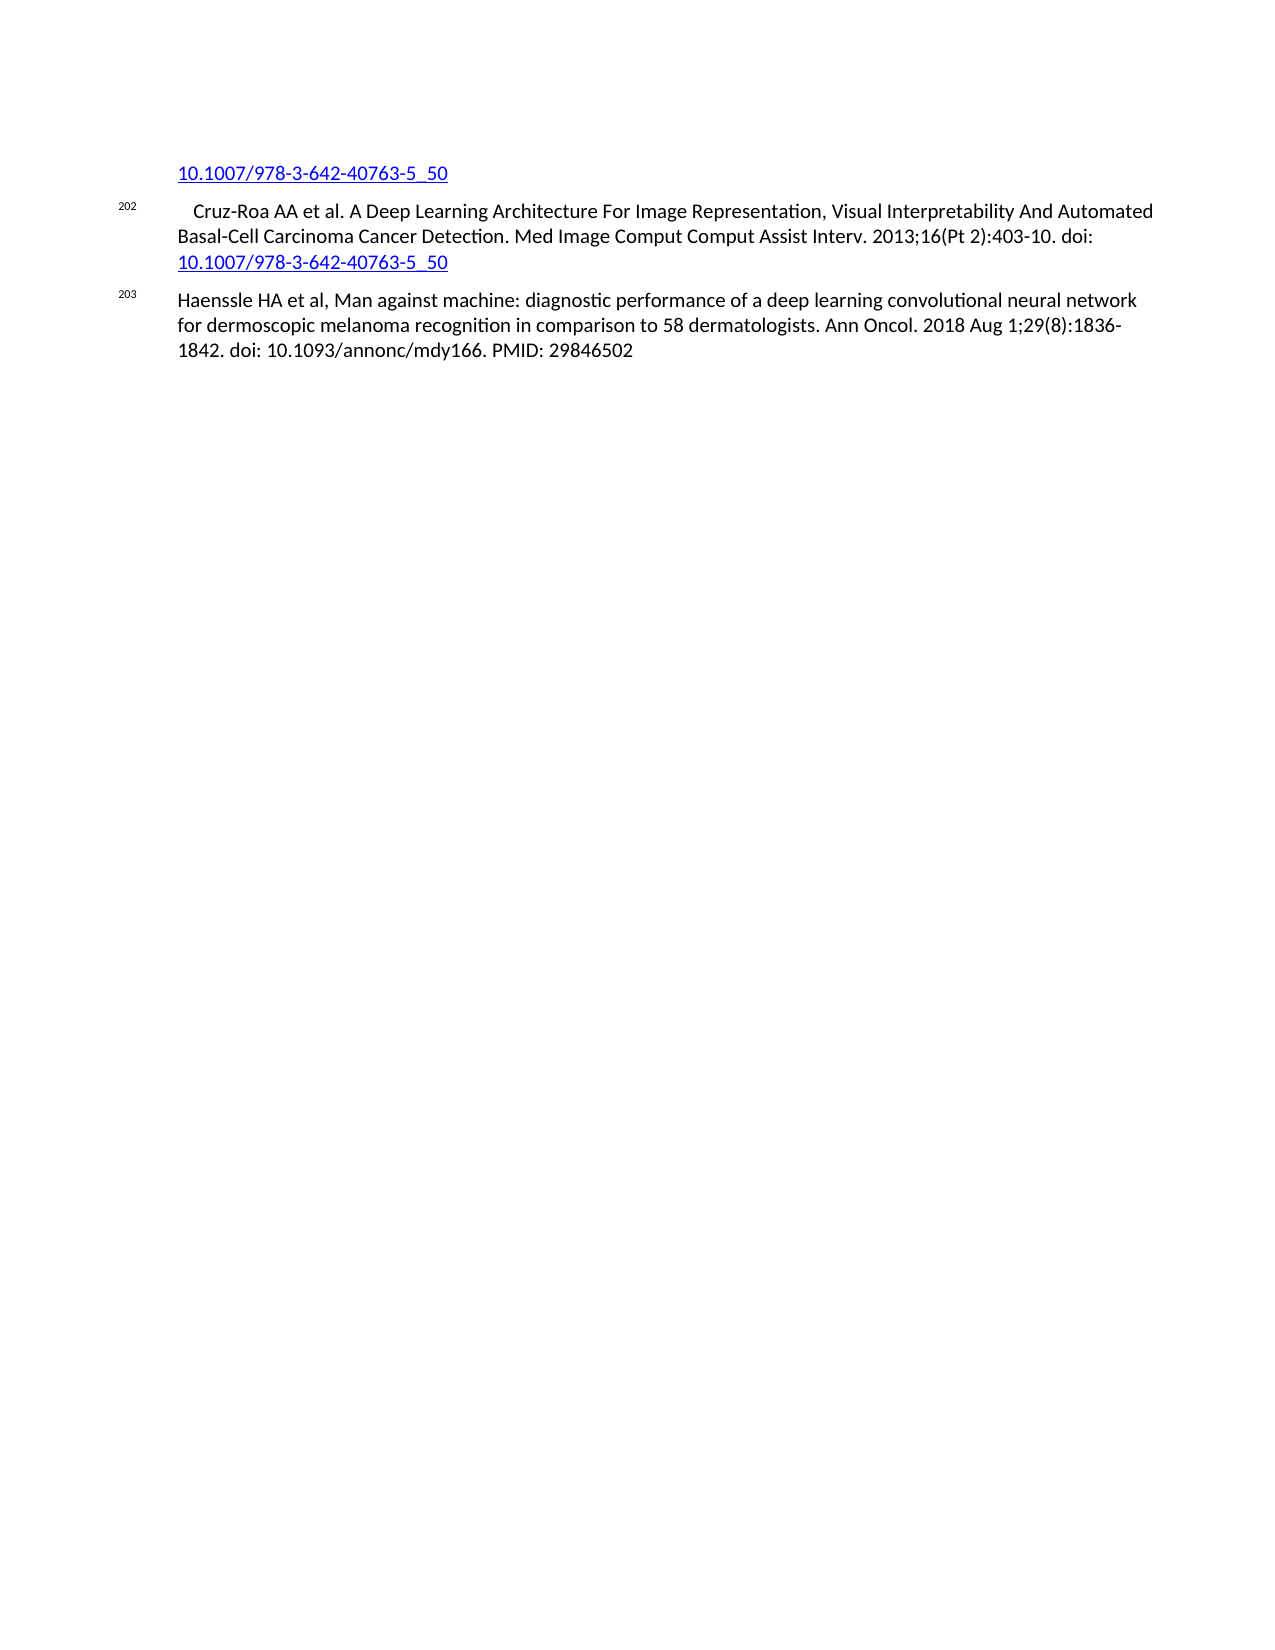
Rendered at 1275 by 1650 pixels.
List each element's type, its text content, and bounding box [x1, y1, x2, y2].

text Haenssle HA et al, Man against machine: diagnostic performance of a deep learning convolutional neural network for dermoscopic melanoma recognition in comparison to 58 dermatologists. Ann Oncol. 2018 Aug 1;29(8):1836-1842. doi: 10.1093/annonc/mdy166. PMID: 29846502 [118, 287, 1157, 363]
